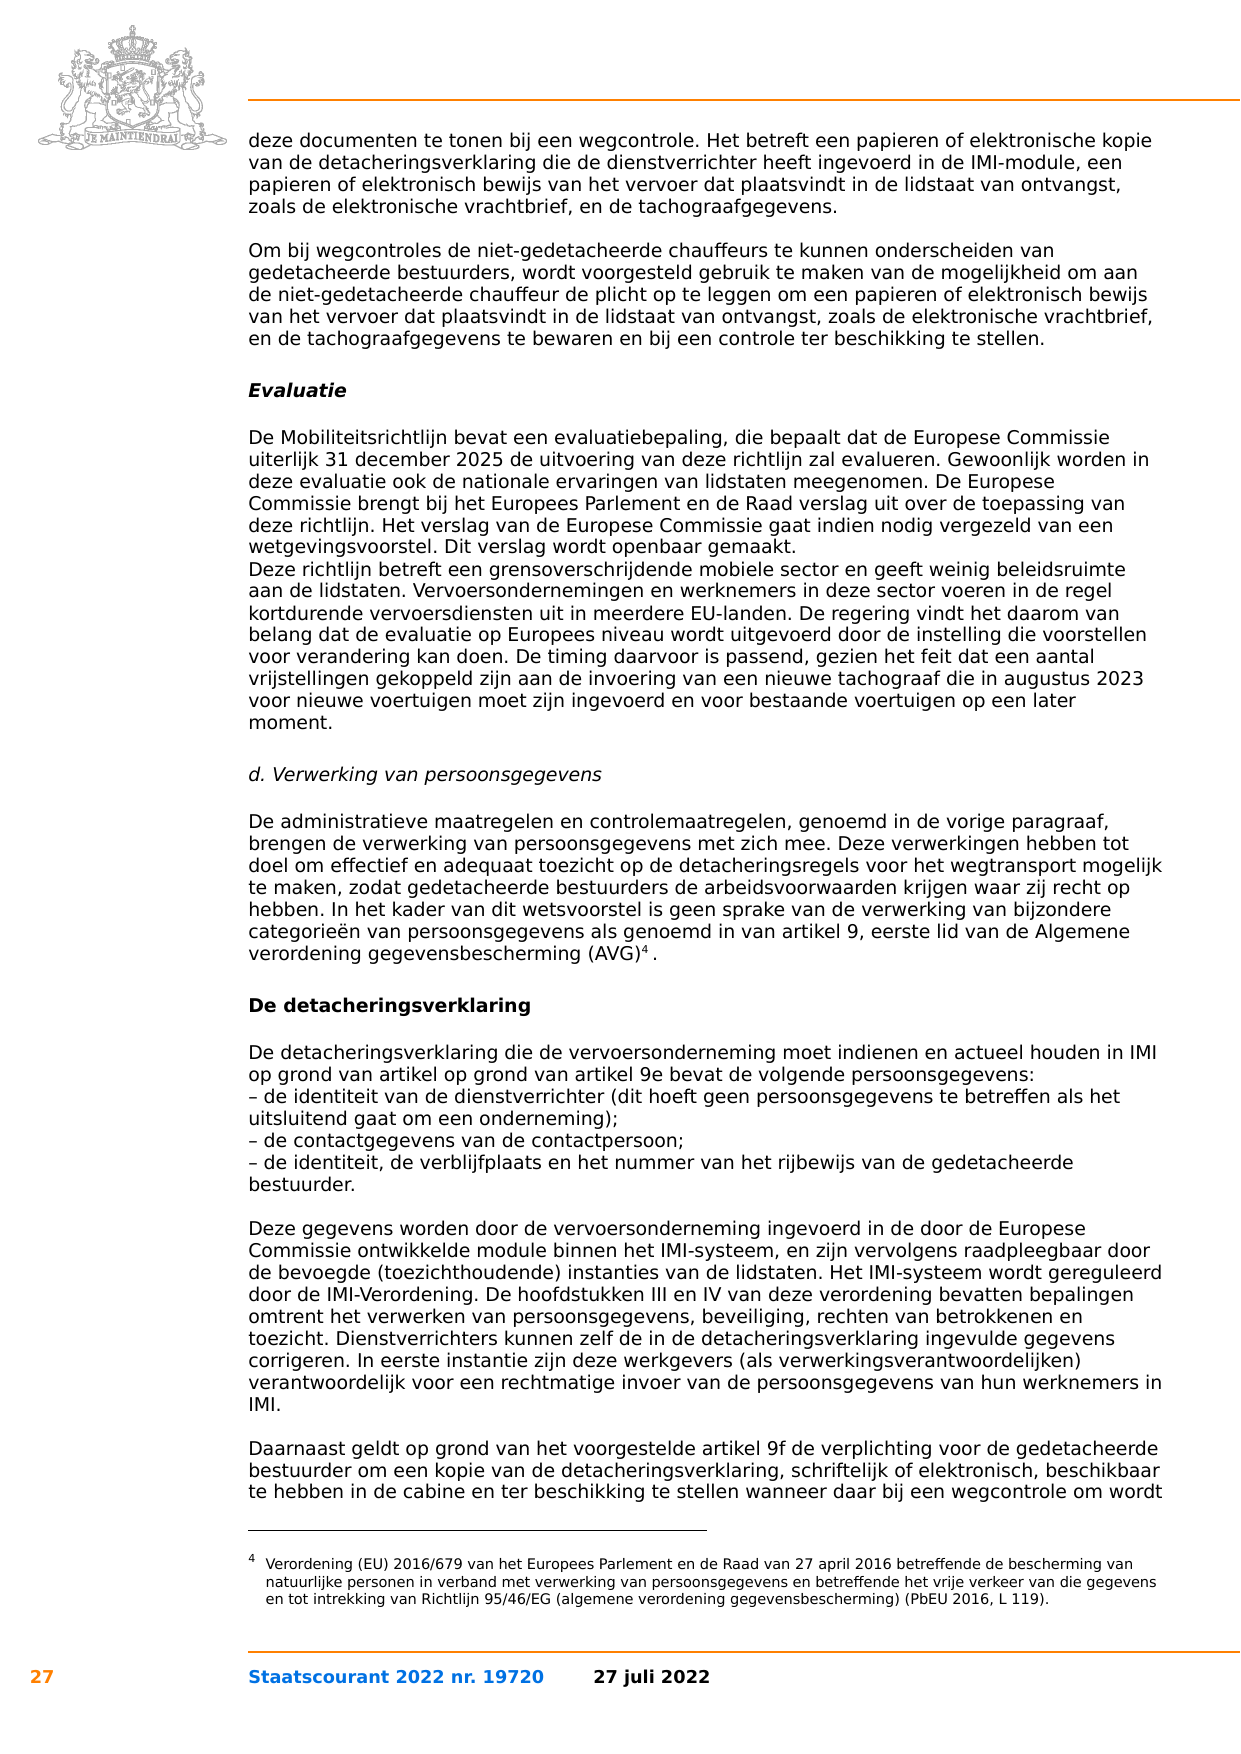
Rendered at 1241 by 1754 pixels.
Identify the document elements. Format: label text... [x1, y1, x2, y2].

text – de identiteit van de dienstverrichter (dit hoeft geen persoonsgegevens te betreffen als het uitsluitend gaat om een onderneming); [248, 1086, 1163, 1130]
text Daarnaast geldt op grond van het voorgestelde artikel 9f de verplichting voor de gedetacheerde bestuurder om een kopie van de detacheringsverklaring, schriftelijk of elektronisch, beschikbaar te hebben in de cabine en ter beschikking te stellen wanneer daar bij een wegcontrole om wordt [248, 1437, 1163, 1503]
subtitle De detacheringsverklaring [248, 995, 1163, 1017]
text Om bij wegcontroles de niet-gedetacheerde chauffeurs te kunnen onderscheiden van gedetacheerde bestuurders, wordt voorgesteld gebruik te maken van de mogelijkheid om aan de niet-gedetacheerde chauffeur de plicht op te leggen om een papieren of elektronisch bewijs van het vervoer dat plaatsvindt in de lidstaat van ontvangst, zoals de elektronische vrachtbrief, en de tachograafgegevens te bewaren en bij een controle ter beschikking te stellen. [248, 240, 1163, 349]
text De administratieve maatregelen en controlemaatregelen, genoemd in de vorige paragraaf, brengen de verwerking van persoonsgegevens met zich mee. Deze verwerkingen hebben tot doel om effectief en adequaat toezicht op de detacheringsregels voor het wegtransport mogelijk te maken, zodat gedetacheerde bestuurders de arbeidsvoorwaarden krijgen waar zij recht op hebben. In het kader van dit wetsvoorstel is geen sprake van de verwerking van bijzondere categorieën van persoonsgegevens als genoemd in van artikel 9, eerste lid van de Algemene verordening gegevensbescherming (AVG). [248, 811, 1163, 965]
text De Mobiliteitsrichtlijn bevat een evaluatiebepaling, die bepaalt dat de Europese Commissie uiterlijk 31 december 2025 de uitvoering van deze richtlijn zal evalueren. Gewoonlijk worden in deze evaluatie ook de nationale ervaringen van lidstaten meegenomen. De Europese Commissie brengt bij het Europees Parlement en de Raad verslag uit over de toepassing van deze richtlijn. Het verslag van de Europese Commissie gaat indien nodig vergezeld van een wetgevingsvoorstel. Dit verslag wordt openbaar gemaakt. [248, 427, 1163, 558]
picture [38, 25, 227, 150]
text De detacheringsverklaring die de vervoersonderneming moet indienen en actueel houden in IMI op grond van artikel op grond van artikel 9e bevat de volgende persoonsgegevens: [248, 1042, 1163, 1086]
text Deze gegevens worden door de vervoersonderneming ingevoerd in de door de Europese Commissie ontwikkelde module binnen het IMI-systeem, en zijn vervolgens raadpleegbaar door de bevoegde (toezichthoudende) instanties van de lidstaten. Het IMI-systeem wordt gereguleerd door de IMI-Verordening. De hoofdstukken III en IV van deze verordening bevatten bepalingen omtrent het verwerken van persoonsgegevens, beveiliging, rechten van betrokkenen en toezicht. Dienstverrichters kunnen zelf de in de detacheringsverklaring ingevulde gegevens corrigeren. In eerste instantie zijn deze werkgevers (als verwerkingsverantwoordelijken) verantwoordelijk voor een rechtmatige invoer van de persoonsgegevens van hun werknemers in IMI. [248, 1218, 1163, 1416]
text – de contactgegevens van de contactpersoon; [248, 1130, 1163, 1152]
subtitle d. Verwerking van persoonsgegevens [248, 764, 1163, 786]
text Deze richtlijn betreft een grensoverschrijdende mobiele sector en geeft weinig beleidsruimte aan de lidstaten. Vervoersondernemingen en werknemers in deze sector voeren in de regel kortdurende vervoersdiensten uit in meerdere EU-landen. De regering vindt het daarom van belang dat de evaluatie op Europees niveau wordt uitgevoerd door de instelling die voorstellen voor verandering kan doen. De timing daarvoor is passend, gezien het feit dat een aantal vrijstellingen gekoppeld zijn aan de invoering van een nieuwe tachograaf die in augustus 2023 voor nieuwe voertuigen moet zijn ingevoerd en voor bestaande voertuigen op een later moment. [248, 558, 1163, 734]
text Verordening (EU) 2016/679 van het Europees Parlement en de Raad van 27 april 2016 betreffende de bescherming van natuurlijke personen in verband met verwerking van persoonsgegevens en betreffende het vrije verkeer van die gegevens en tot intrekking van Richtlijn 95/46/EG (algemene verordening gegevensbescherming) (PbEU 2016, L 119). [248, 1552, 1163, 1608]
text – de identiteit, de verblijfplaats en het nummer van het rijbewijs van de gedetacheerde bestuurder. [248, 1152, 1163, 1196]
subtitle Evaluatie [248, 379, 1163, 402]
text deze documenten te tonen bij een wegcontrole. Het betreft een papieren of elektronische kopie van de detacheringsverklaring die de dienstverrichter heeft ingevoerd in de IMI-module, een papieren of elektronisch bewijs van het vervoer dat plaatsvindt in de lidstaat van ontvangst, zoals de elektronische vrachtbrief, en de tachograafgegevens. [248, 130, 1163, 218]
